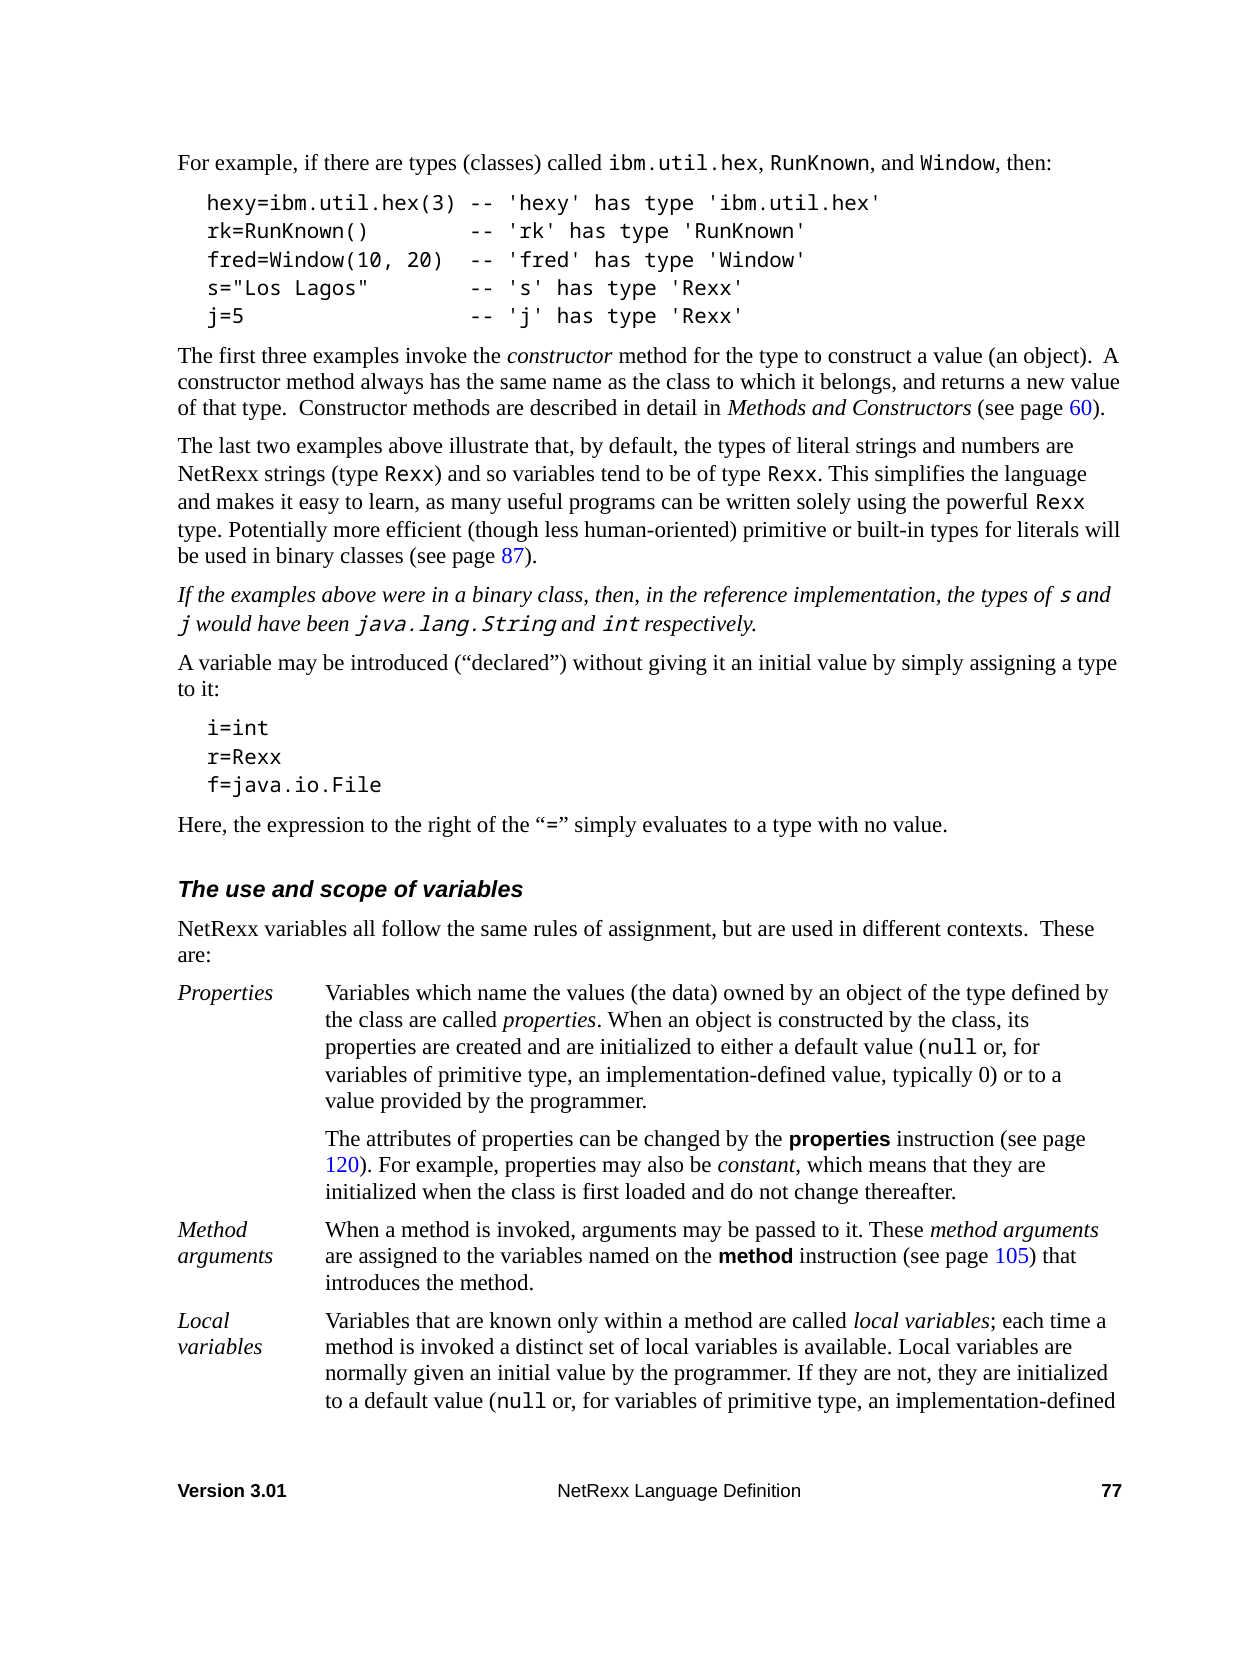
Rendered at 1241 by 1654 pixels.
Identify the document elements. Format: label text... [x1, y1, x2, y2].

text A variable may be introduced (“declared”) without giving it an initial value by simply assigning a type to it: [177, 649, 1122, 702]
text hexy=ibm.util.hex(3) -- 'hexy' has type 'ibm.util.hex' rk=RunKnown() -- 'rk' has type 'RunKnown' fred=Window(10, 20) -- 'fred' has type 'Window' s="Los Lagos" -- 's' has type 'Rexx' j=5 -- 'j' has type 'Rexx' [207, 188, 1122, 330]
text For example, if there are types (classes) called ibm.util.hex, RunKnown, and Window, then: [177, 148, 1122, 176]
text NetRexx variables all follow the same rules of assignment, but are used in different contexts. These are: [177, 915, 1122, 968]
text The last two examples above illustrate that, by default, the types of literal strings and numbers are NetRexx strings (type Rexx) and so variables tend to be of type Rexx. This simplifies the language and makes it easy to learn, as many useful programs can be written solely using the powerful Rexx type. Potentially more efficient (though less human-oriented) primitive or built-in types for literals will be used in binary classes (see page 83). [177, 433, 1122, 568]
table_cell Local variables [177, 1307, 325, 1414]
table_header Properties [177, 980, 325, 1216]
table_cell Method arguments [177, 1216, 325, 1307]
text i=int r=Rexx f=java.io.File [207, 713, 1122, 799]
text If the examples above were in a binary class, then, in the reference implementation, the types of s and j would have been java.lang.String and int respectively. [177, 580, 1122, 637]
text The first three examples invoke the constructor method for the type to construct a value (an object). A constructor method always has the same name as the class to which it belongs, and returns a new value of that type. Constructor methods are described in detail in Methods and Constructors (see page 57). [177, 342, 1122, 421]
table_cell Variables that are known only within a method are called local variables; each time a method is invoked a distinct set of local variables is available. Local variables are normally given an initial value by the programmer. If they are not, they are initialized to a default value (null or, for variables of primitive type, an implementation-defined [325, 1307, 1122, 1414]
text Here, the expression to the right of the “=” simply evaluates to a type with no value. [177, 811, 1122, 839]
table_cell When a method is invoked, arguments may be passed to it. These method arguments are assigned to the variables named on the method instruction (see page 101) that introduces the method. [325, 1216, 1122, 1307]
table_header Variables which name the values (the data) owned by an object of the type defined by the class are called properties. When an object is constructed by the class, its properties are created and are initialized to either a default value (null or, for variables of primitive type, an implementation-defined value, typically 0) or to a value provided by the programmer. The attributes of properties can be changed by the properties instruction (see page 115). For example, properties may also be constant, which means that they are initialized when the class is first loaded and do not change thereafter. [325, 980, 1122, 1216]
subtitle The use and scope of variables [177, 876, 1122, 902]
